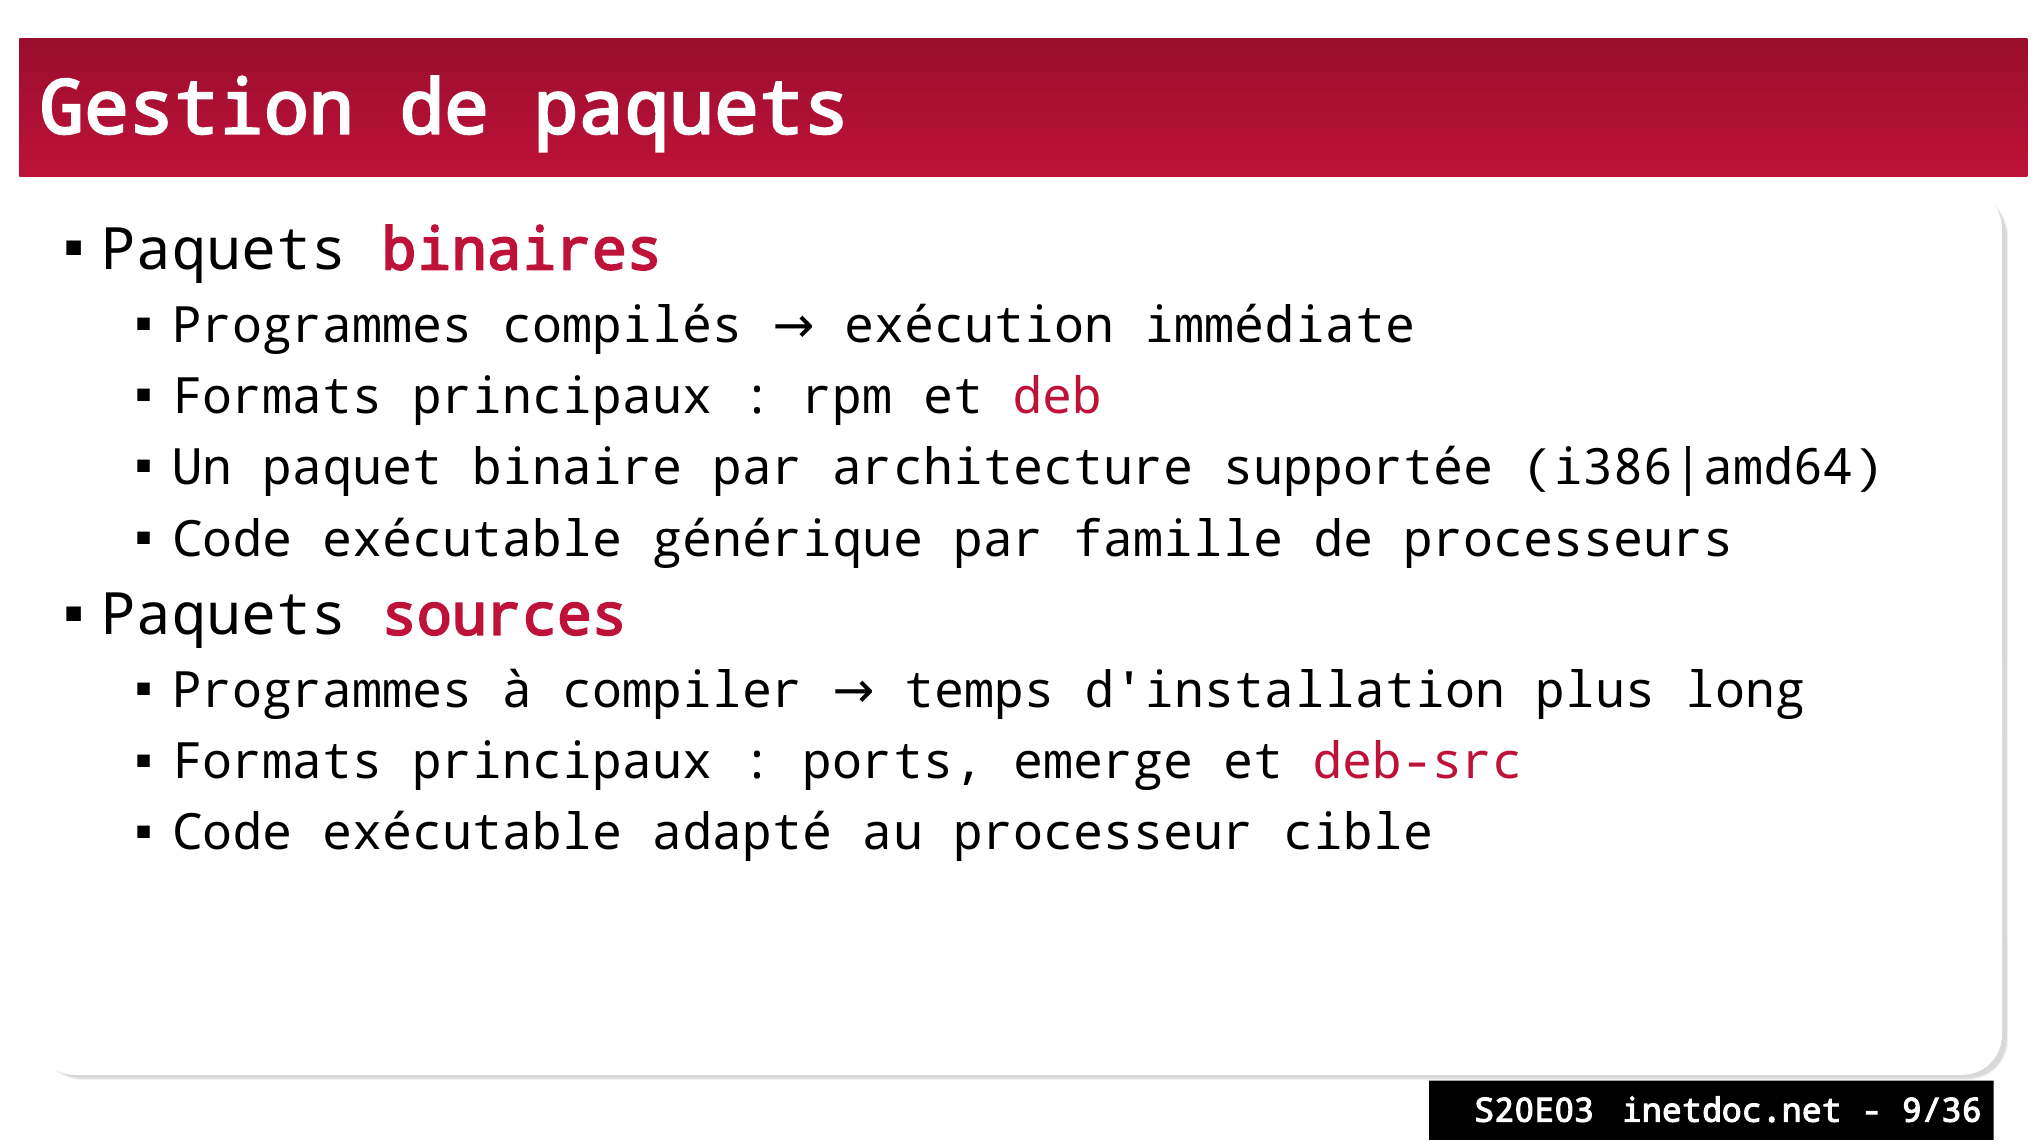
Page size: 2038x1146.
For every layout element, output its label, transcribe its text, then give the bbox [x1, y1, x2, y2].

text_box Paquets binaires Programmes compilés → exécution immédiate Formats principaux : rpm et deb Un paquet binaire par architecture supportée (i386|amd64) Code exécutable générique par famille de processeurs Paquets sources Programmes à compiler → temps d'installation plus long Formats principaux : ports, emerge et deb-src Code exécutable adapté au processeur cible [35, 188, 2003, 1075]
text_box Gestion de paquets [19, 38, 2028, 177]
text_box S20E03 inetdoc.net - <numéro>/36 [1429, 1080, 1994, 1140]
